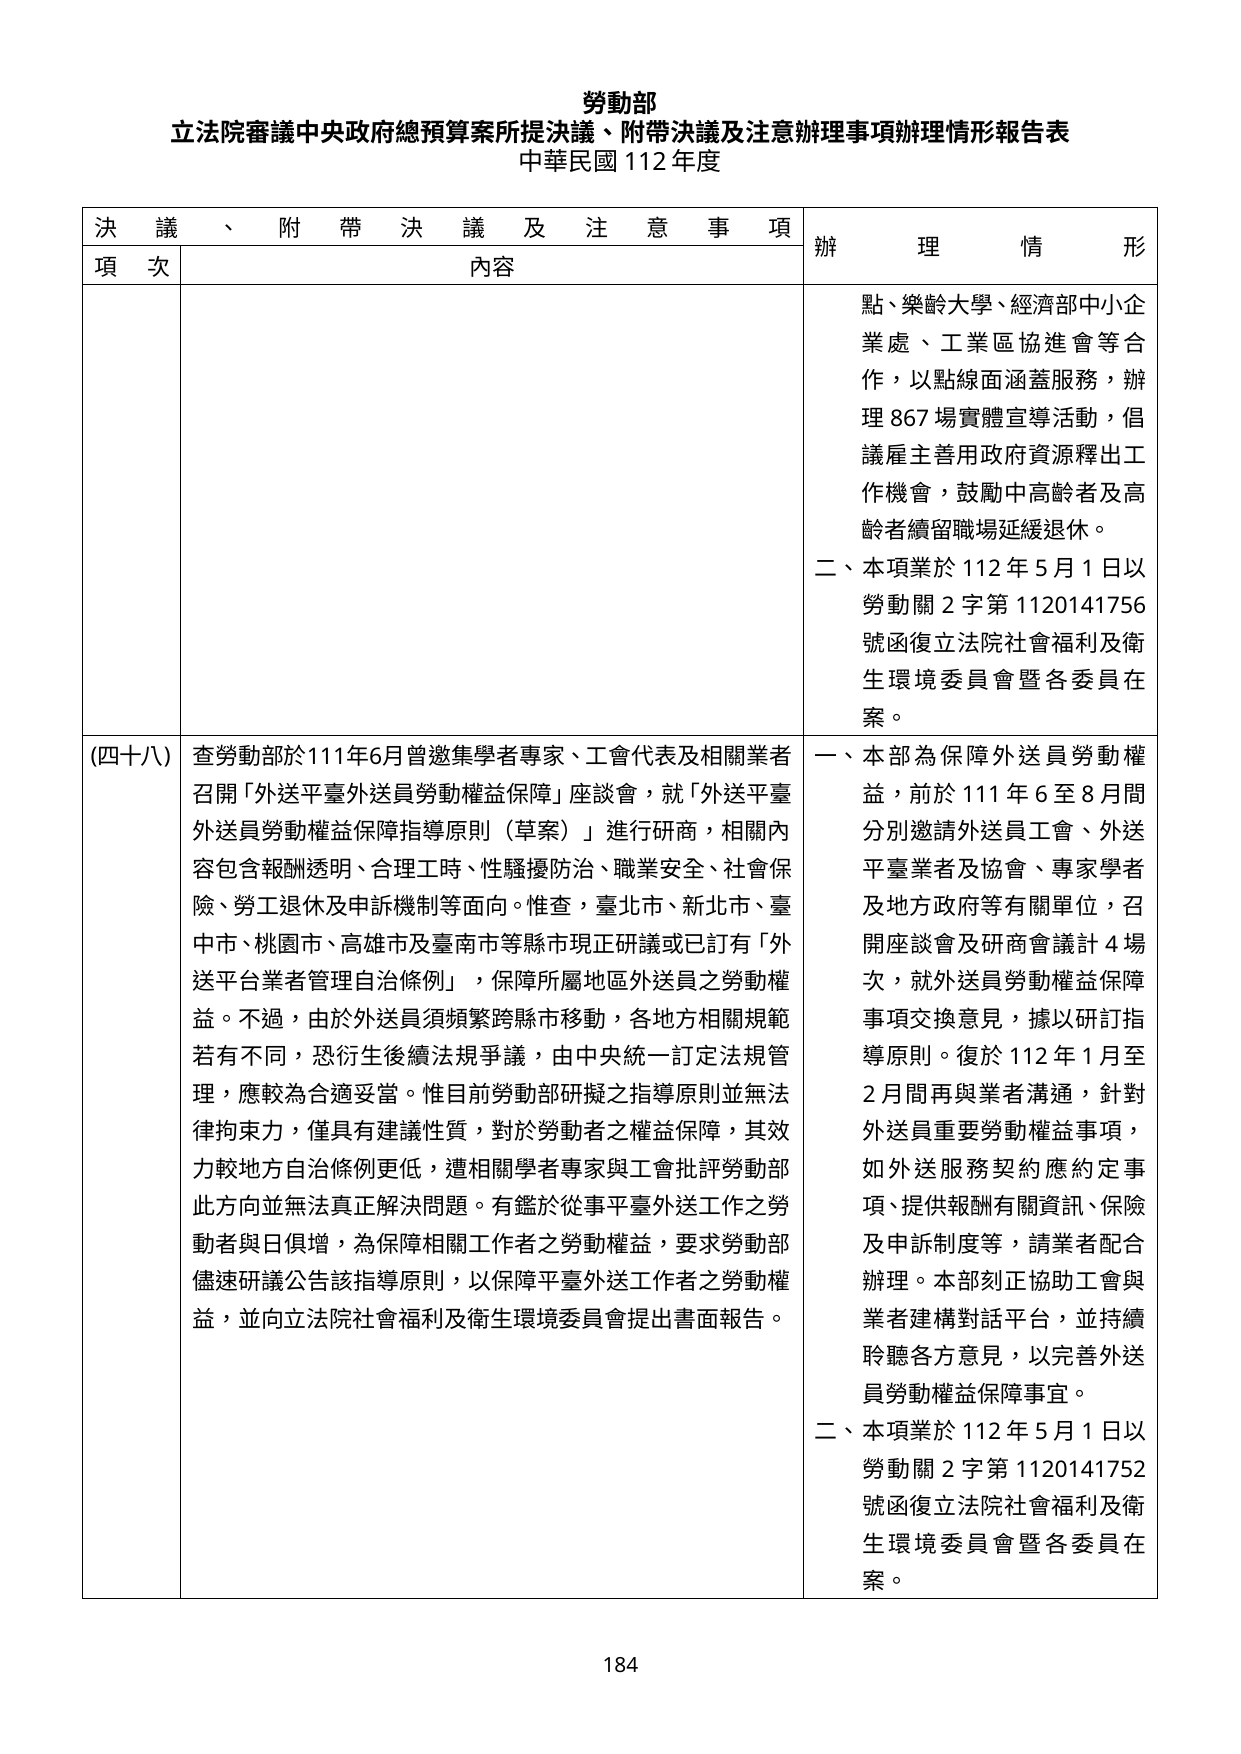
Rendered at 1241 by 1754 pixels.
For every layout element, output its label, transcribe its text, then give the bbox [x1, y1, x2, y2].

table_cell (四十八) [83, 736, 180, 1598]
table_cell 點、樂齡大學、經濟部中小企業處、工業區協進會等合作，以點線面涵蓋服務，辦理867場實體宣導活動，倡議雇主善用政府資源釋出工作機會，鼓勵中高齡者及高齡者續留職場延緩退休。 本項業於112年5月1日以勞動關2字第1120141756號函復立法院社會福利及衛生環境委員會暨各委員在案。 [804, 285, 1157, 735]
table_header 辦理情形 [804, 208, 1157, 284]
table_cell 內容 [181, 246, 803, 284]
table_cell 項次 [83, 246, 180, 284]
table_header 決議、附帶決議及注意事項 [83, 208, 803, 245]
table_cell 本部為保障外送員勞動權益，前於111年6至8月間分別邀請外送員工會、外送平臺業者及協會、專家學者及地方政府等有關單位，召開座談會及研商會議計4場次，就外送員勞動權益保障事項交換意見，據以研訂指導原則。復於112年1月至2月間再與業者溝通，針對外送員重要勞動權益事項，如外送服務契約應約定事項、提供報酬有關資訊、保險及申訴制度等，請業者配合辦理。本部刻正協助工會與業者建構對話平台，並持續聆聽各方意見，以完善外送員勞動權益保障事宜。 本項業於112年5月1日以勞動關2字第1120141752號函復立法院社會福利及衛生環境委員會暨各委員在案。 [804, 736, 1157, 1598]
table_cell [83, 285, 180, 735]
table_cell 查勞動部於111年6月曾邀集學者專家、工會代表及相關業者召開「外送平臺外送員勞動權益保障」座談會，就「外送平臺外送員勞動權益保障指導原則（草案）」進行研商，相關內容包含報酬透明、合理工時、性騷擾防治、職業安全、社會保險、勞工退休及申訴機制等面向。惟查，臺北市、新北市、臺中市、桃園市、高雄市及臺南市等縣市現正研議或已訂有「外送平台業者管理自治條例」，保障所屬地區外送員之勞動權益。不過，由於外送員須頻繁跨縣市移動，各地方相關規範若有不同，恐衍生後續法規爭議，由中央統一訂定法規管理，應較為合適妥當。惟目前勞動部研擬之指導原則並無法律拘束力，僅具有建議性質，對於勞動者之權益保障，其效力較地方自治條例更低，遭相關學者專家與工會批評勞動部此方向並無法真正解決問題。有鑑於從事平臺外送工作之勞動者與日俱增，為保障相關工作者之勞動權益，要求勞動部儘速研議公告該指導原則，以保障平臺外送工作者之勞動權益，並向立法院社會福利及衛生環境委員會提出書面報告。 [181, 736, 803, 1598]
table_cell [181, 285, 803, 735]
